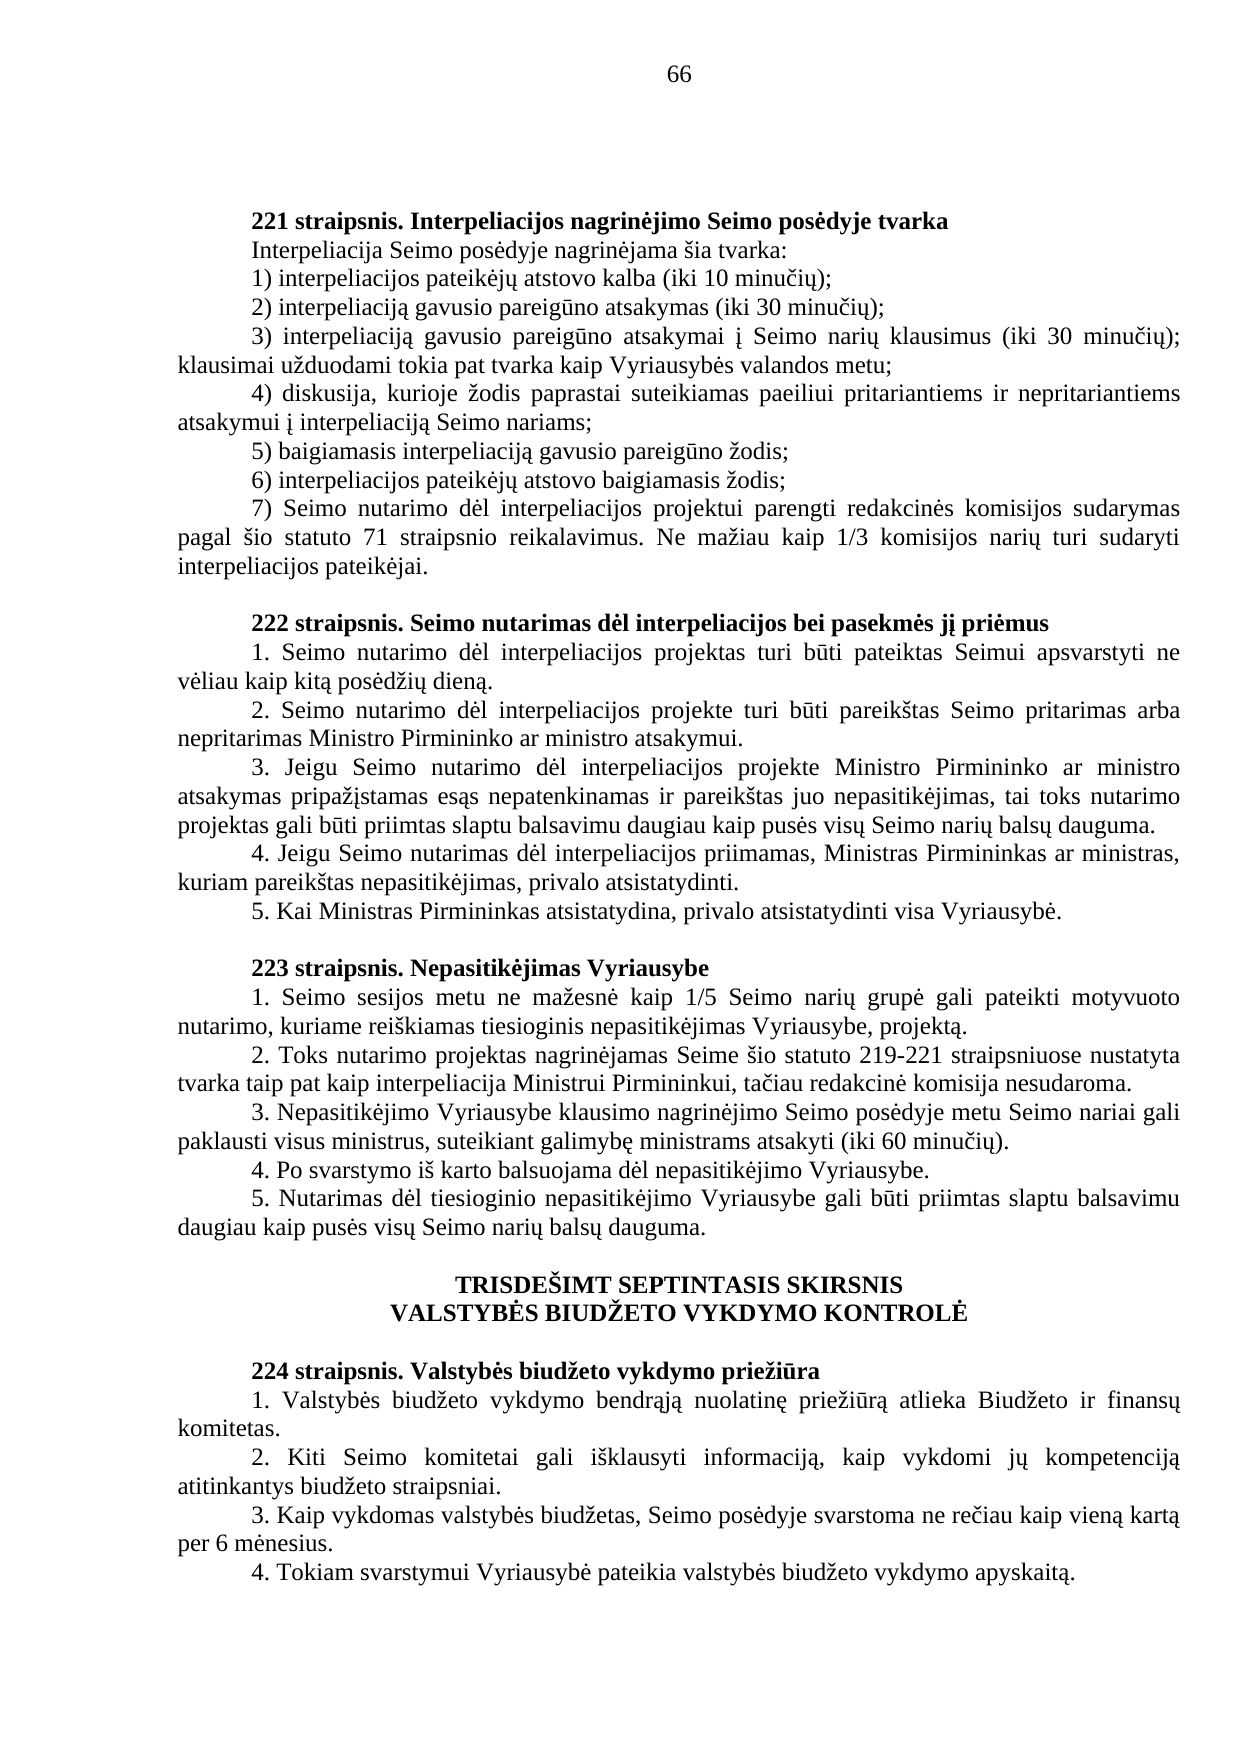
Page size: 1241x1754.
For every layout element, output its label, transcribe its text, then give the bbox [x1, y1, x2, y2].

text 3. Nepasitikėjimo Vyriausybe klausimo nagrinėjimo Seimo posėdyje metu Seimo nariai gali paklausti visus ministrus, suteikiant galimybę ministrams atsakyti (iki 60 minučių). [177, 1097, 1181, 1155]
text 1. Seimo nutarimo dėl interpeliacijos projektas turi būti pateiktas Seimui apsvarstyti ne vėliau kaip kitą posėdžių dieną. [177, 637, 1181, 695]
text TRISDEŠIMT SEPTINTASIS SKIRSNIS [177, 1270, 1181, 1298]
text 2. Toks nutarimo projektas nagrinėjamas Seime šio statuto 219-221 straipsniuose nustatyta tvarka taip pat kaip interpeliacija Ministrui Pirmininkui, tačiau redakcinė komisija nesudaroma. [177, 1040, 1181, 1097]
text 1) interpeliacijos pateikėjų atstovo kalba (iki 10 minučių); [177, 263, 1181, 292]
text Interpeliacija Seimo posėdyje nagrinėjama šia tvarka: [177, 235, 1181, 263]
text 221 straipsnis. Interpeliacijos nagrinėjimo Seimo posėdyje tvarka [177, 206, 1181, 235]
text 3. Kaip vykdomas valstybės biudžetas, Seimo posėdyje svarstoma ne rečiau kaip vieną kartą per 6 mėnesius. [177, 1500, 1181, 1557]
text VALSTYBĖS BIUDŽETO VYKDYMO KONTROLĖ [177, 1298, 1181, 1327]
text 5. Kai Ministras Pirmininkas atsistatydina, privalo atsistatydinti visa Vyriausybė. [177, 896, 1181, 925]
text 4. Jeigu Seimo nutarimas dėl interpeliacijos priimamas, Ministras Pirmininkas ar ministras, kuriam pareikštas nepasitikėjimas, privalo atsistatydinti. [177, 838, 1181, 896]
text 4) diskusija, kurioje žodis paprastai suteikiamas paeiliui pritariantiems ir nepritariantiems atsakymui į interpeliaciją Seimo nariams; [177, 378, 1181, 436]
text 5. Nutarimas dėl tiesioginio nepasitikėjimo Vyriausybe gali būti priimtas slaptu balsavimu daugiau kaip pusės visų Seimo narių balsų dauguma. [177, 1183, 1181, 1241]
text 3) interpeliaciją gavusio pareigūno atsakymai į Seimo narių klausimus (iki 30 minučių); klausimai užduodami tokia pat tvarka kaip Vyriausybės valandos metu; [177, 321, 1181, 378]
text 7) Seimo nutarimo dėl interpeliacijos projektui parengti redakcinės komisijos sudarymas pagal šio statuto 71 straipsnio reikalavimus. Ne mažiau kaip 1/3 komisijos narių turi sudaryti interpeliacijos pateikėjai. [177, 493, 1181, 580]
text 1. Valstybės biudžeto vykdymo bendrąją nuolatinę priežiūrą atlieka Biudžeto ir finansų komitetas. [177, 1385, 1181, 1442]
text 1. Seimo sesijos metu ne mažesnė kaip 1/5 Seimo narių grupė gali pateikti motyvuoto nutarimo, kuriame reiškiamas tiesioginis nepasitikėjimas Vyriausybe, projektą. [177, 982, 1181, 1040]
text 3. Jeigu Seimo nutarimo dėl interpeliacijos projekte Ministro Pirmininko ar ministro atsakymas pripažįstamas esąs nepatenkinamas ir pareikštas juo nepasitikėjimas, tai toks nutarimo projektas gali būti priimtas slaptu balsavimu daugiau kaip pusės visų Seimo narių balsų dauguma. [177, 752, 1181, 838]
text 224 straipsnis. Valstybės biudžeto vykdymo priežiūra [177, 1356, 1181, 1385]
text 223 straipsnis. Nepasitikėjimas Vyriausybe [177, 953, 1181, 982]
text 4. Po svarstymo iš karto balsuojama dėl nepasitikėjimo Vyriausybe. [177, 1155, 1181, 1183]
text 2. Kiti Seimo komitetai gali išklausyti informaciją, kaip vykdomi jų kompetenciją atitinkantys biudžeto straipsniai. [177, 1442, 1181, 1500]
text 6) interpeliacijos pateikėjų atstovo baigiamasis žodis; [177, 465, 1181, 493]
text 5) baigiamasis interpeliaciją gavusio pareigūno žodis; [177, 436, 1181, 465]
text 2. Seimo nutarimo dėl interpeliacijos projekte turi būti pareikštas Seimo pritarimas arba nepritarimas Ministro Pirmininko ar ministro atsakymui. [177, 695, 1181, 752]
text 2) interpeliaciją gavusio pareigūno atsakymas (iki 30 minučių); [177, 292, 1181, 321]
text 4. Tokiam svarstymui Vyriausybė pateikia valstybės biudžeto vykdymo apyskaitą. [177, 1557, 1181, 1586]
text 222 straipsnis. Seimo nutarimas dėl interpeliacijos bei pasekmės jį priėmus [177, 608, 1181, 637]
